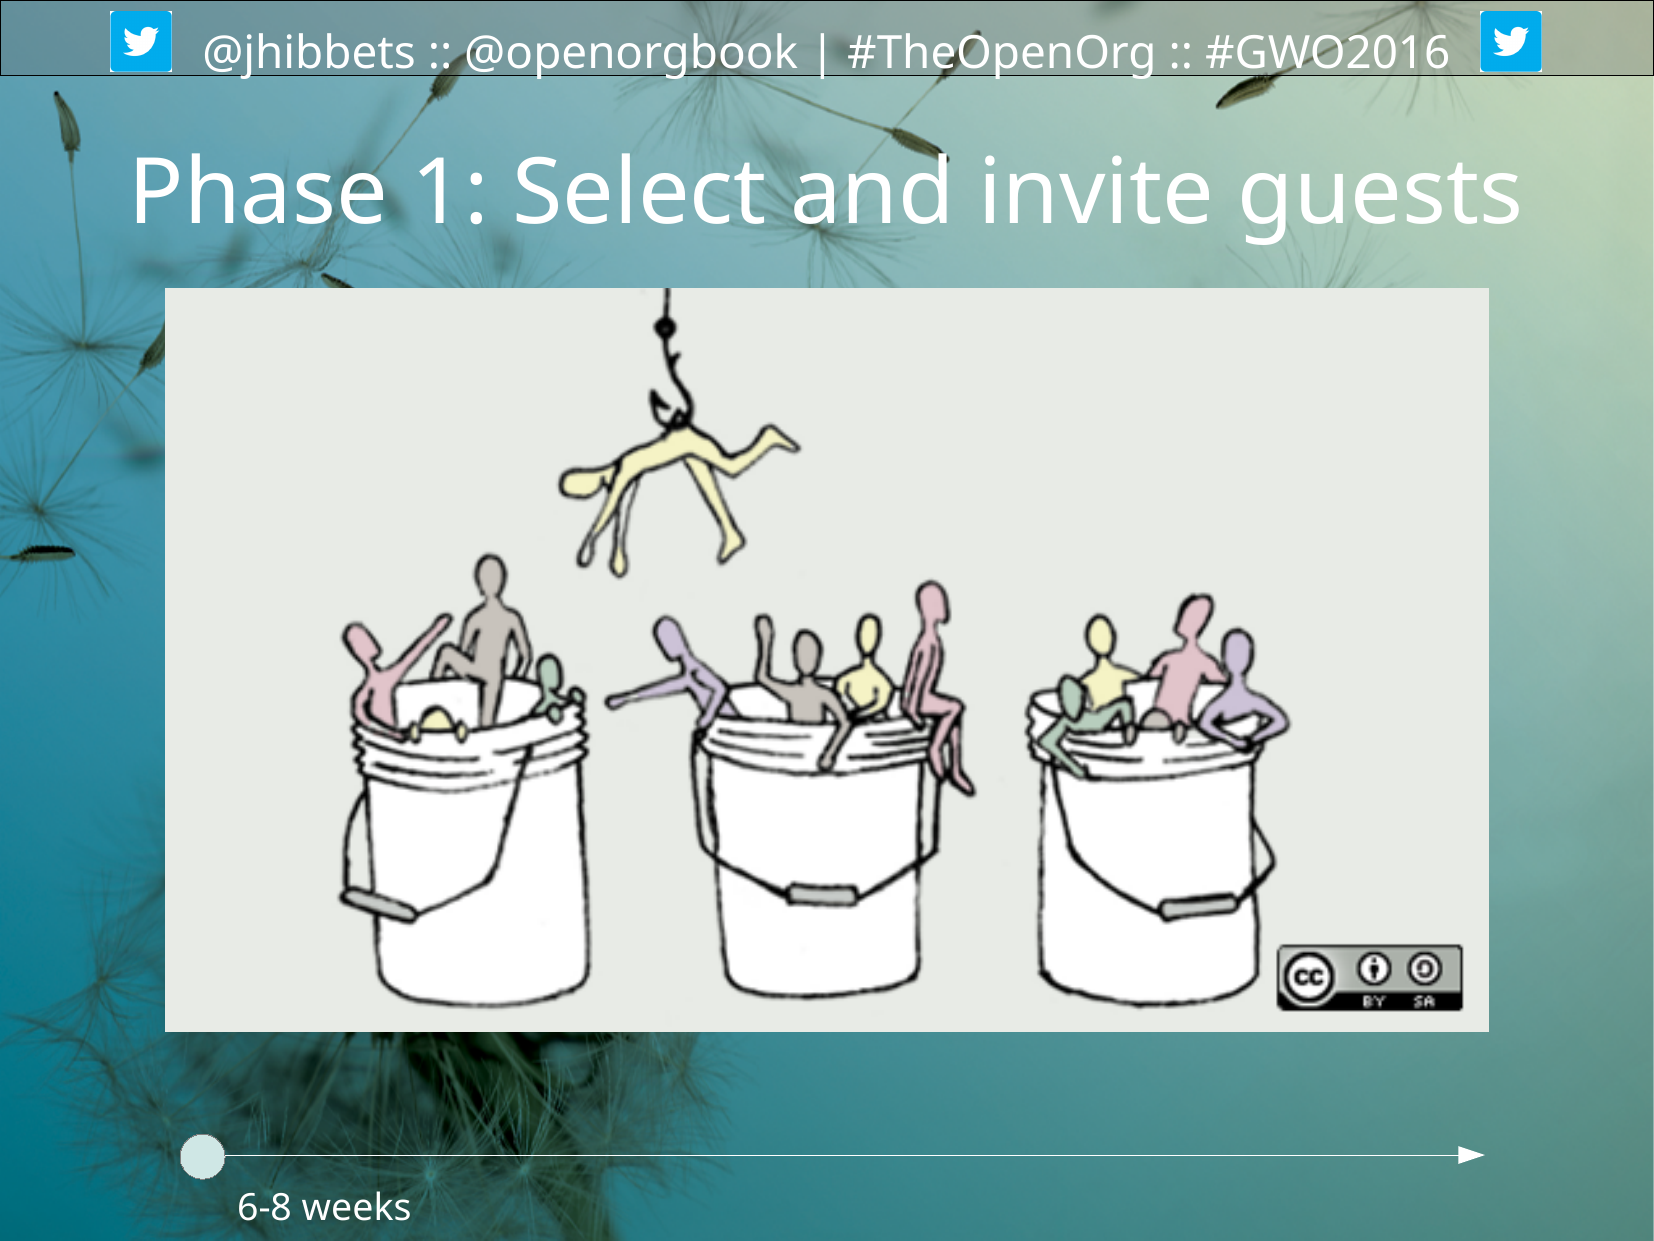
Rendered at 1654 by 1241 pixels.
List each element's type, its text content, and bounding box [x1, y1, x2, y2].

text_box 6-8 weeks [222, 1173, 431, 1226]
picture [1495, 28, 1527, 55]
text_box [180, 1134, 226, 1180]
picture [0, 76, 1654, 1241]
picture [125, 28, 157, 55]
title Phase 1: Select and invite guests [82, 84, 1571, 292]
